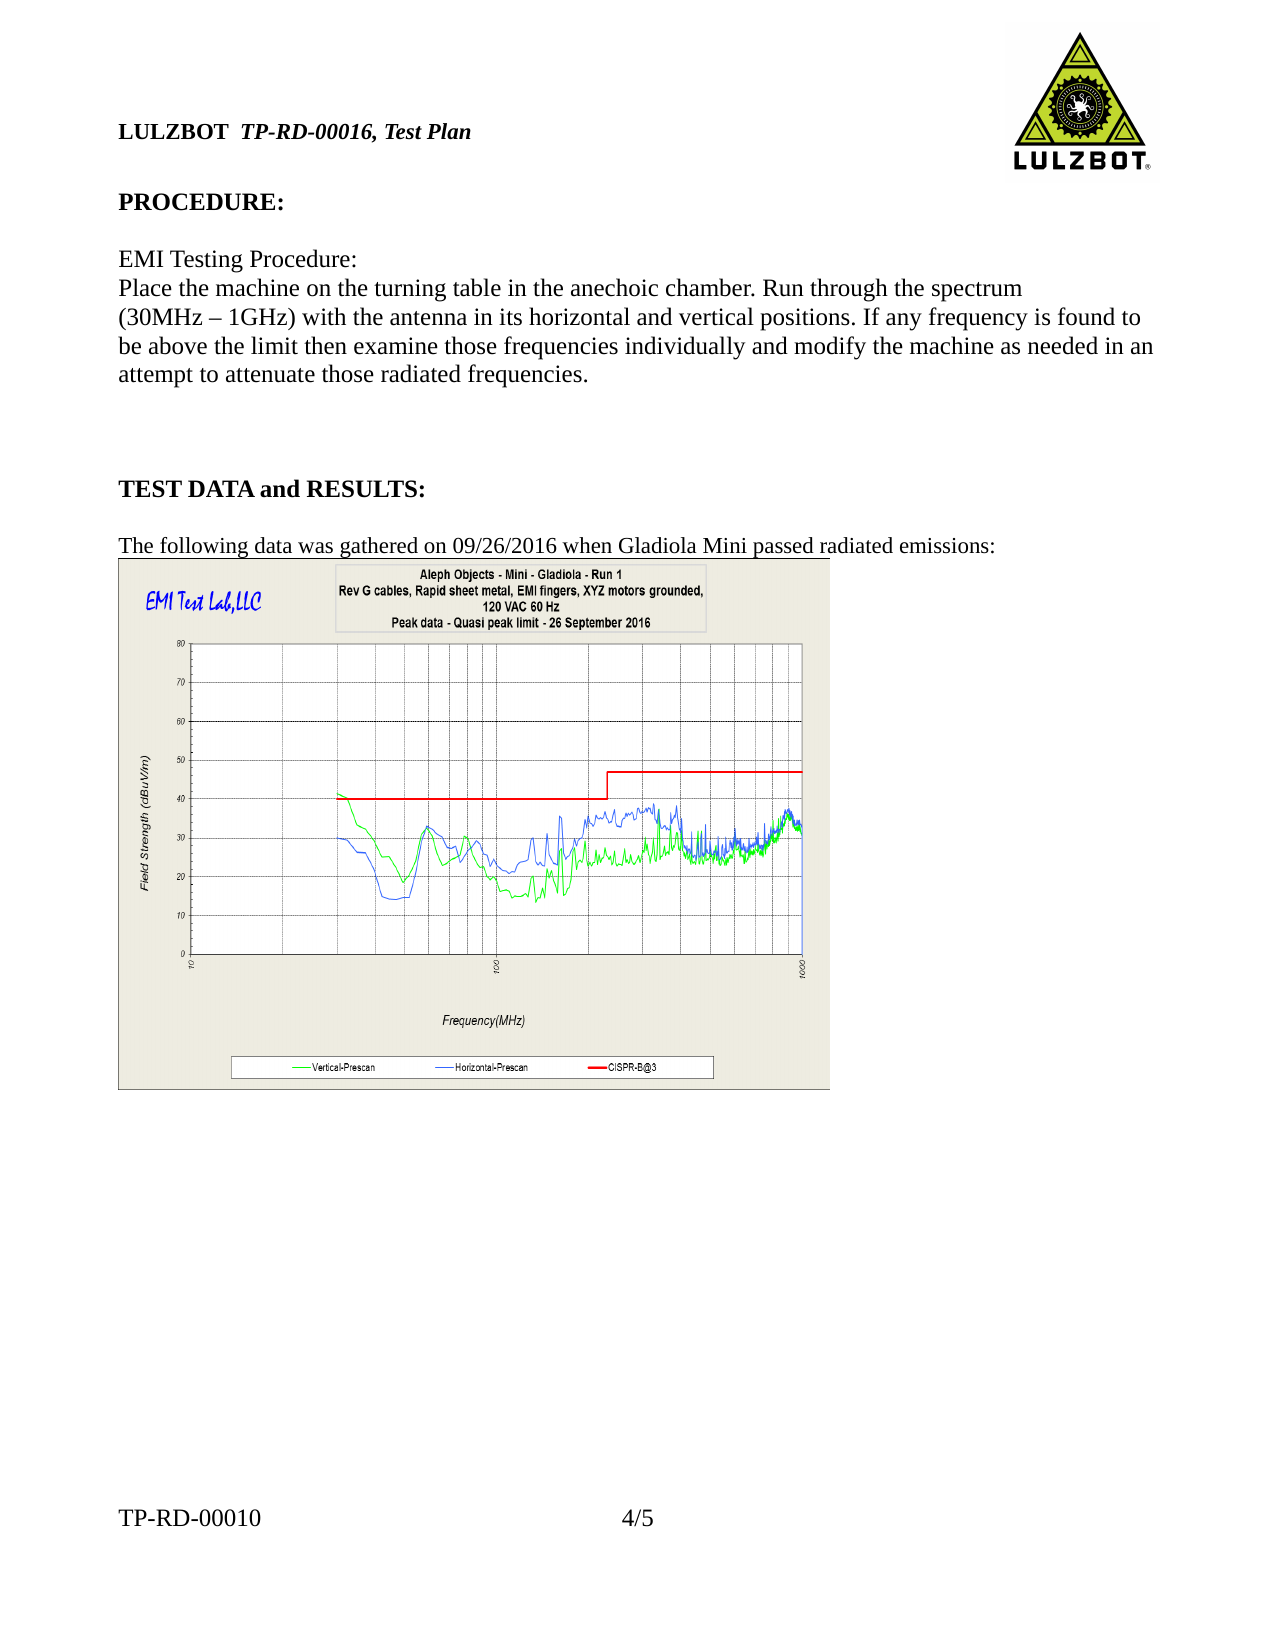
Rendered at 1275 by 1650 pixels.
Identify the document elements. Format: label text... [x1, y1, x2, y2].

picture [118, 558, 830, 1090]
picture [1005, 22, 1160, 183]
text Place the machine on the turning table in the anechoic chamber. Run through the spectrum (30MHz – 1GHz) with the antenna in its horizontal and vertical positions. If any frequency is found to be above the limit then examine those frequencies individually and modify the machine as needed in an attempt to attenuate those radiated frequencies. [118, 273, 1157, 388]
text EMI Testing Procedure: [118, 244, 1157, 273]
text PROCEDURE: [118, 187, 1157, 216]
text The following data was gathered on 09/26/2016 when Gladiola Mini passed radiated emissions: [118, 532, 1157, 558]
text TEST DATA and RESULTS: [118, 474, 1157, 503]
